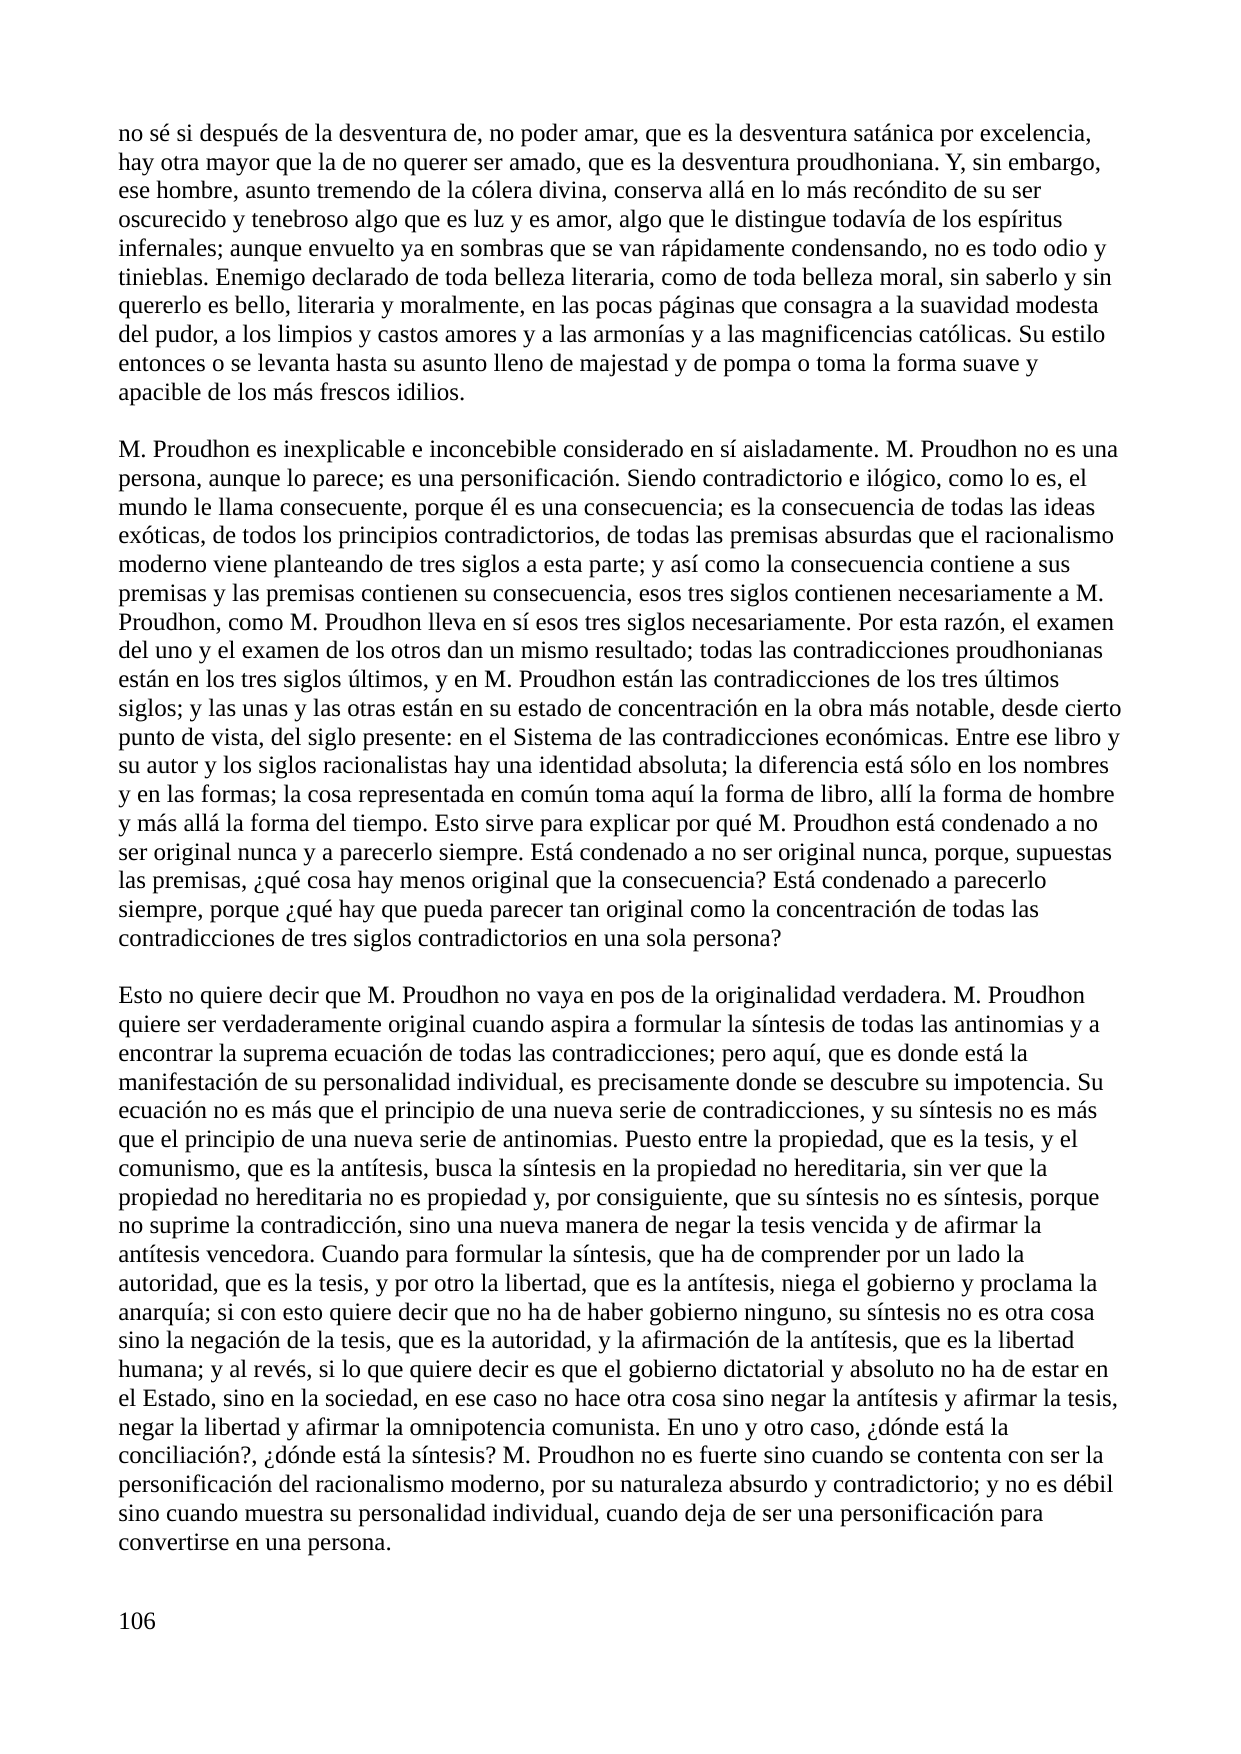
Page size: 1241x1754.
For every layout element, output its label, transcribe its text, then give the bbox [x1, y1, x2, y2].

text no sé si después de la desventura de, no poder amar, que es la desventura satánica por excelencia, hay otra mayor que la de no querer ser amado, que es la desventura proudhoniana. Y, sin embargo, ese hombre, asunto tremendo de la cólera divina, conserva allá en lo más recóndito de su ser oscurecido y tenebroso algo que es luz y es amor, algo que le distingue todavía de los espíritus infernales; aunque envuelto ya en sombras que se van rápidamente condensando, no es todo odio y tinieblas. Enemigo declarado de toda belleza literaria, como de toda belleza moral, sin saberlo y sin quererlo es bello, literaria y moralmente, en las pocas páginas que consagra a la suavidad modesta del pudor, a los limpios y castos amores y a las armonías y a las magnificencias católicas. Su estilo entonces o se levanta hasta su asunto lleno de majestad y de pompa o toma la forma suave y apacible de los más frescos idilios. [118, 118, 1122, 406]
text M. Proudhon es inexplicable e inconcebible considerado en sí aisladamente. M. Proudhon no es una persona, aunque lo parece; es una personificación. Siendo contradictorio e ilógico, como lo es, el mundo le llama consecuente, porque él es una consecuencia; es la consecuencia de todas las ideas exóticas, de todos los principios contradictorios, de todas las premisas absurdas que el racionalismo moderno viene planteando de tres siglos a esta parte; y así como la consecuencia contiene a sus premisas y las premisas contienen su consecuencia, esos tres siglos contienen necesariamente a M. Proudhon, como M. Proudhon lleva en sí esos tres siglos necesariamente. Por esta razón, el examen del uno y el examen de los otros dan un mismo resultado; todas las contradicciones proudhonianas están en los tres siglos últimos, y en M. Proudhon están las contradicciones de los tres últimos siglos; y las unas y las otras están en su estado de concentración en la obra más notable, desde cierto punto de vista, del siglo presente: en el Sistema de las contradicciones económicas. Entre ese libro y su autor y los siglos racionalistas hay una identidad absoluta; la diferencia está sólo en los nombres y en las formas; la cosa representada en común toma aquí la forma de libro, allí la forma de hombre y más allá la forma del tiempo. Esto sirve para explicar por qué M. Proudhon está condenado a no ser original nunca y a parecerlo siempre. Está condenado a no ser original nunca, porque, supuestas las premisas, ¿qué cosa hay menos original que la consecuencia? Está condenado a parecerlo siempre, porque ¿qué hay que pueda parecer tan original como la concentración de todas las contradicciones de tres siglos contradictorios en una sola persona? [118, 434, 1122, 952]
text Esto no quiere decir que M. Proudhon no vaya en pos de la originalidad verdadera. M. Proudhon quiere ser verdaderamente original cuando aspira a formular la síntesis de todas las antinomias y a encontrar la suprema ecuación de todas las contradicciones; pero aquí, que es donde está la manifestación de su personalidad individual, es precisamente donde se descubre su impotencia. Su ecuación no es más que el principio de una nueva serie de contradicciones, y su síntesis no es más que el principio de una nueva serie de antinomias. Puesto entre la propiedad, que es la tesis, y el comunismo, que es la antítesis, busca la síntesis en la propiedad no hereditaria, sin ver que la propiedad no hereditaria no es propiedad y, por consiguiente, que su síntesis no es síntesis, porque no suprime la contradicción, sino una nueva manera de negar la tesis vencida y de afirmar la antítesis vencedora. Cuando para formular la síntesis, que ha de comprender por un lado la autoridad, que es la tesis, y por otro la libertad, que es la antítesis, niega el gobierno y proclama la anarquía; si con esto quiere decir que no ha de haber gobierno ninguno, su síntesis no es otra cosa sino la negación de la tesis, que es la autoridad, y la afirmación de la antítesis, que es la libertad humana; y al revés, si lo que quiere decir es que el gobierno dictatorial y absoluto no ha de estar en el Estado, sino en la sociedad, en ese caso no hace otra cosa sino negar la antítesis y afirmar la tesis, negar la libertad y afirmar la omnipotencia comunista. En uno y otro caso, ¿dónde está la conciliación?, ¿dónde está la síntesis? M. Proudhon no es fuerte sino cuando se contenta con ser la personificación del racionalismo moderno, por su naturaleza absurdo y contradictorio; y no es débil sino cuando muestra su personalidad individual, cuando deja de ser una personificación para convertirse en una persona. [118, 981, 1122, 1556]
